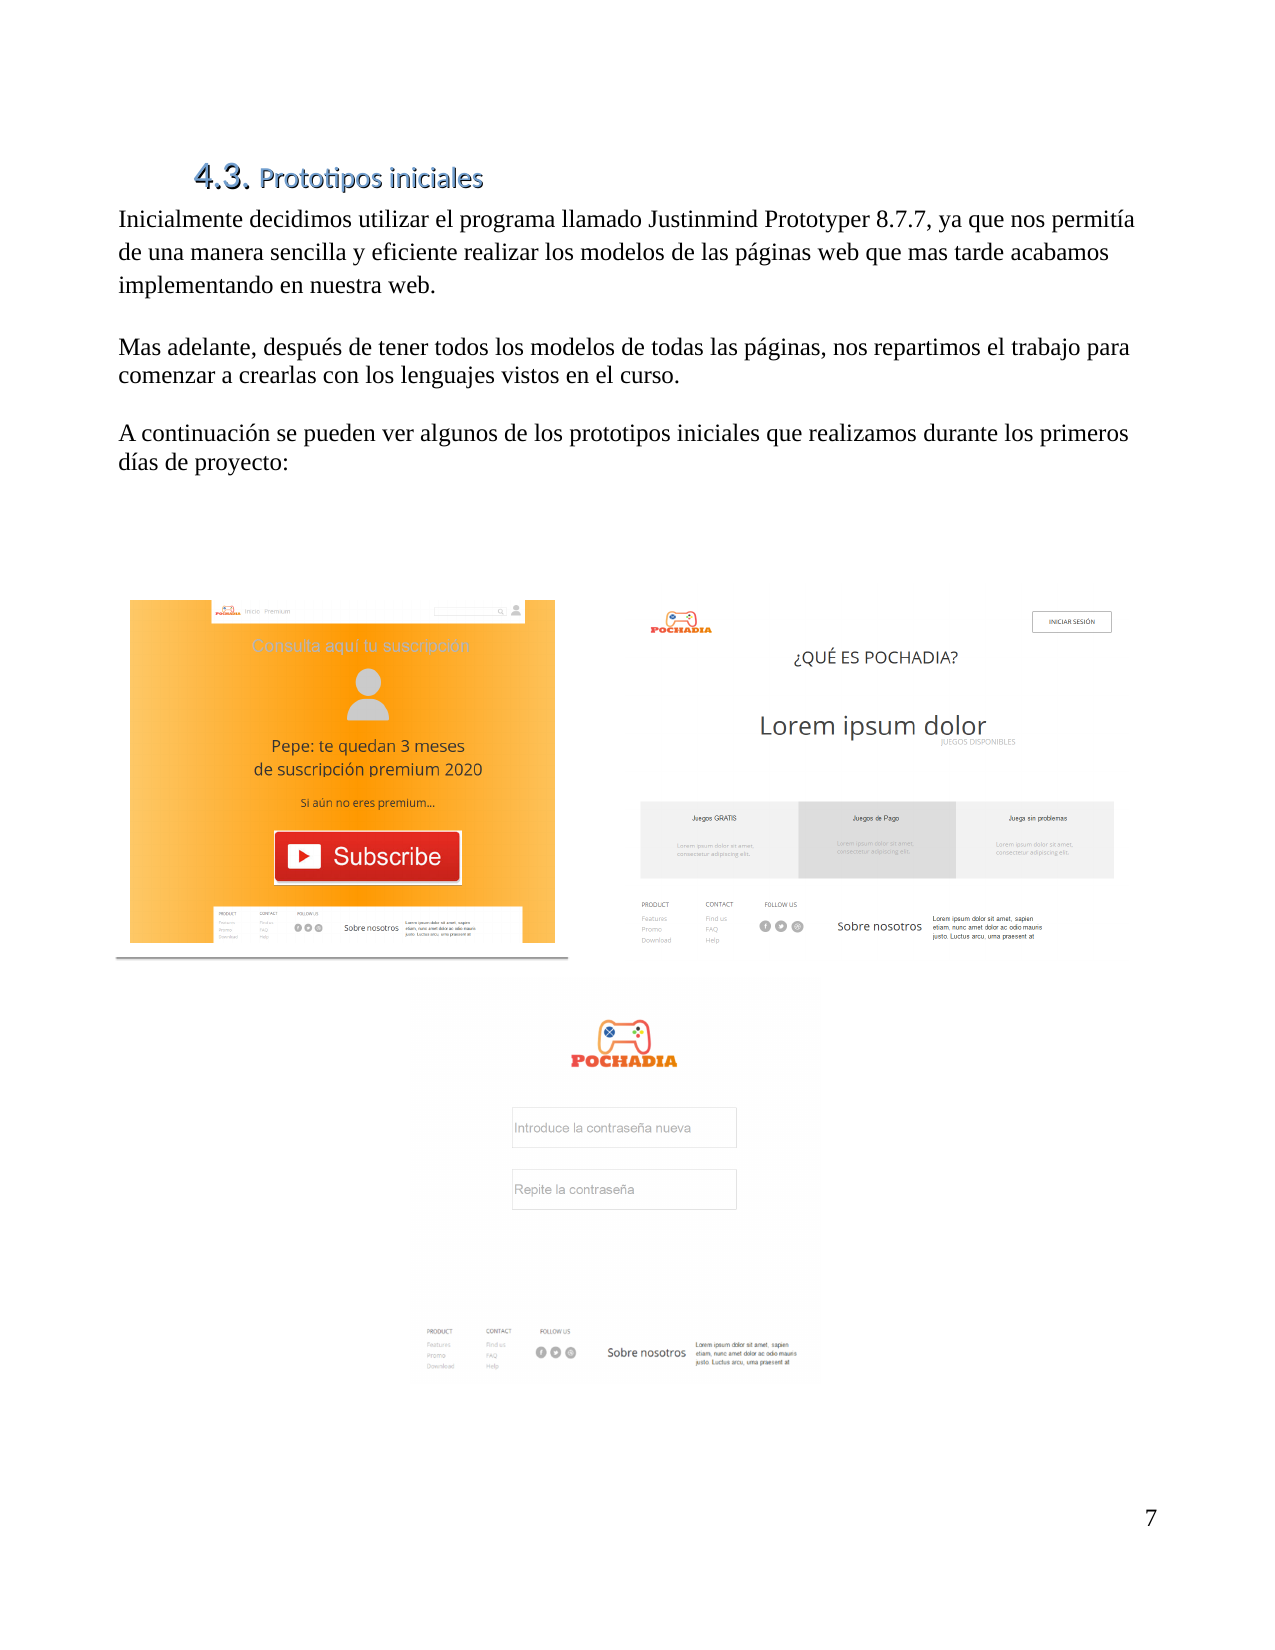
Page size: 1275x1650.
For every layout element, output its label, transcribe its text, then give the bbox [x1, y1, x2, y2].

picture [130, 600, 555, 943]
text Mas adelante, después de tener todos los modelos de todas las páginas, nos repartimos el trabajo para comenzar a crearlas con los lenguajes vistos en el curso. [118, 332, 1157, 389]
text A continuación se pueden ver algunos de los prototipos iniciales que realizamos durante los primeros días de proyecto: [118, 418, 1157, 475]
text 4.3. Prototipos iniciales [118, 151, 1157, 197]
picture [625, 583, 1129, 961]
picture [409, 977, 822, 1384]
text Inicialmente decidimos utilizar el programa llamado Justinmind Prototyper 8.7.7, ya que nos permitía de una manera sencilla y eficiente realizar los modelos de las páginas web que mas tarde acabamos implementando en nuestra web. [118, 204, 1157, 299]
